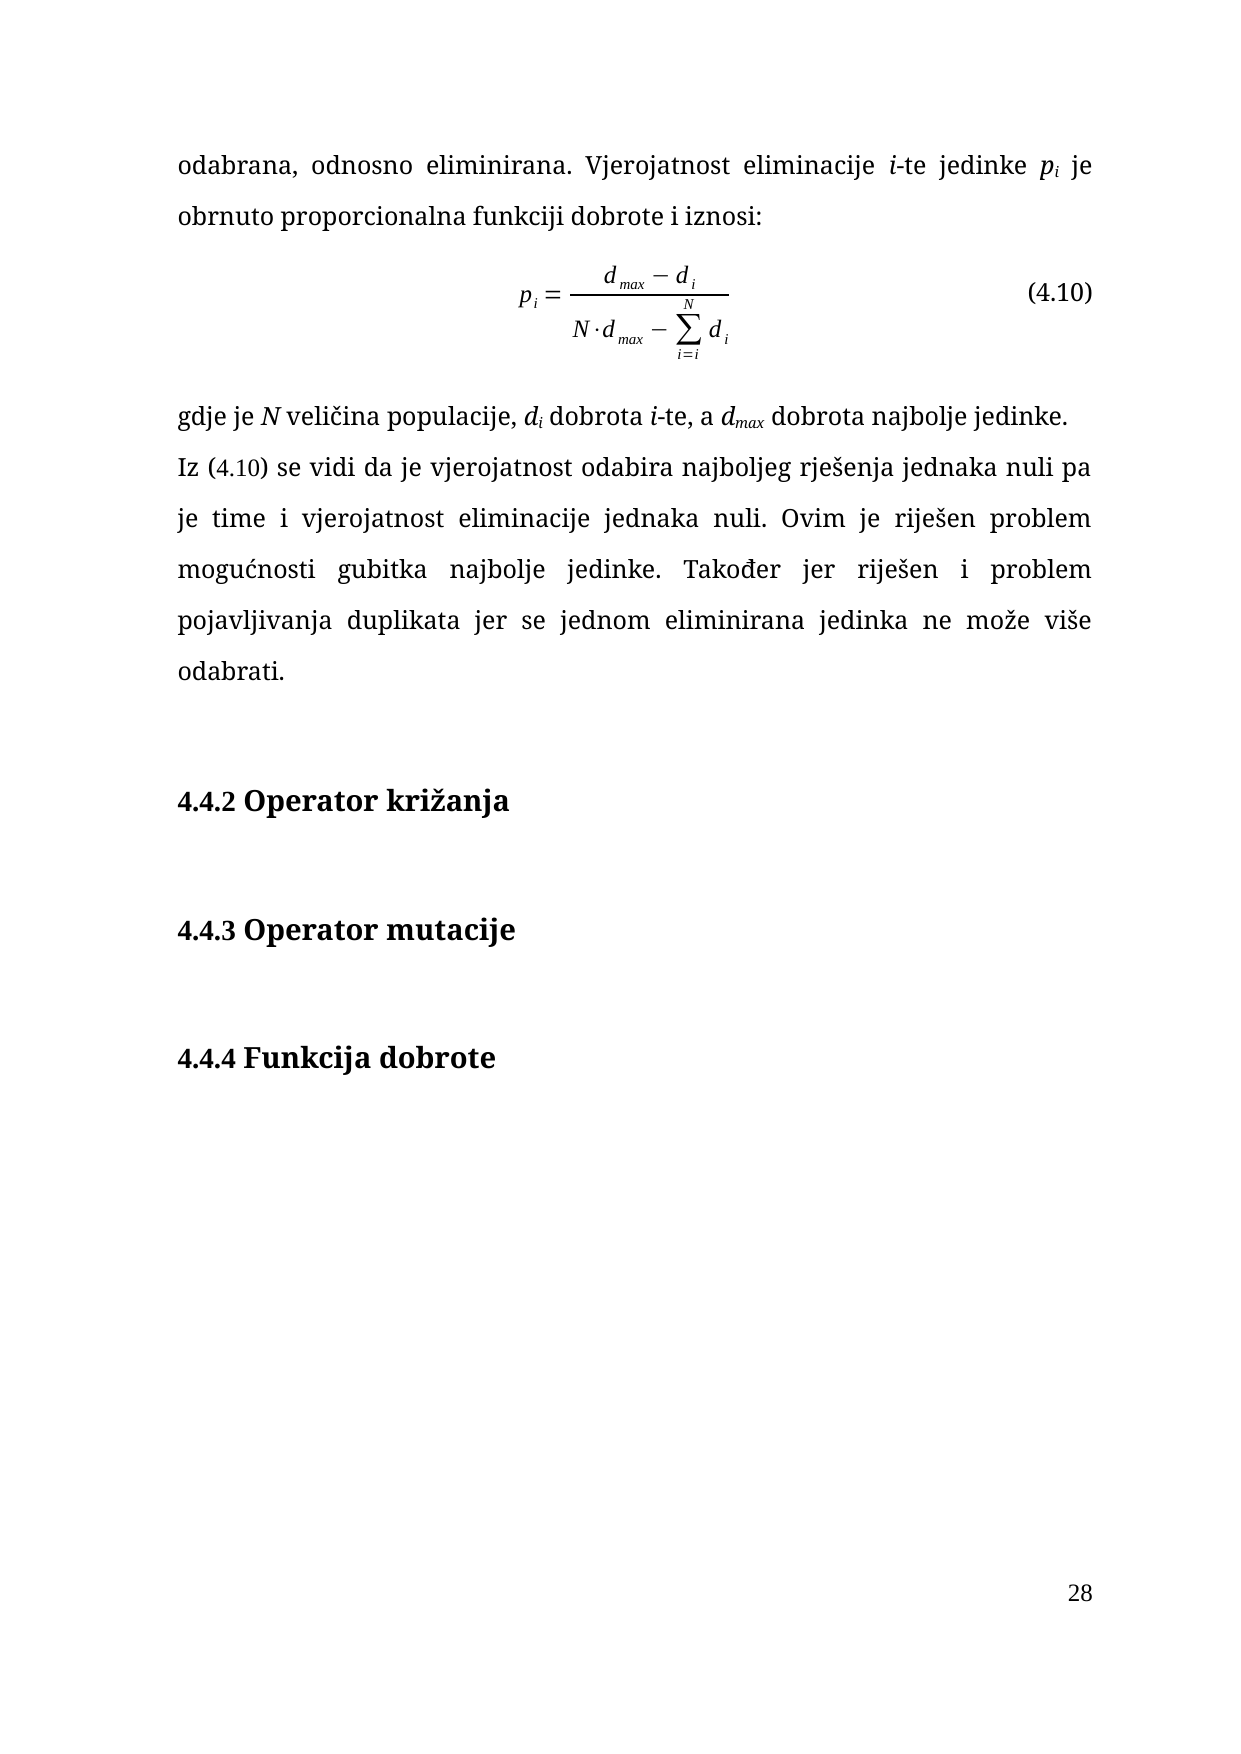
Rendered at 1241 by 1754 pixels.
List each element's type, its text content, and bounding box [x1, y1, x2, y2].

text Iz (4.10) se vidi da je vjerojatnost odabira najboljeg rješenja jednaka nuli pa je time i vjerojatnost eliminacije jednaka nuli. Ovim je riješen problem mogućnosti gubitka najbolje jedinke. Također jer riješen i problem pojavljivanja duplikata jer se jednom eliminirana jedinka ne može više odabrati. [177, 449, 1093, 688]
text odabrana, odnosno eliminirana. Vjerojatnost eliminacije i-te jedinke pi je obrnuto proporcionalna funkciji dobrote i iznosi: [177, 148, 1093, 233]
text (4.10) [177, 261, 1093, 381]
subtitle 4.4.3 Operator mutacije [177, 909, 1093, 949]
subtitle 4.4.2 Operator križanja [177, 781, 1093, 820]
text gdje je N veličina populacije, di dobrota i-te, a dmax dobrota najbolje jedinke. [177, 398, 1093, 432]
subtitle 4.4.4 Funkcija dobrote [177, 1037, 1093, 1077]
